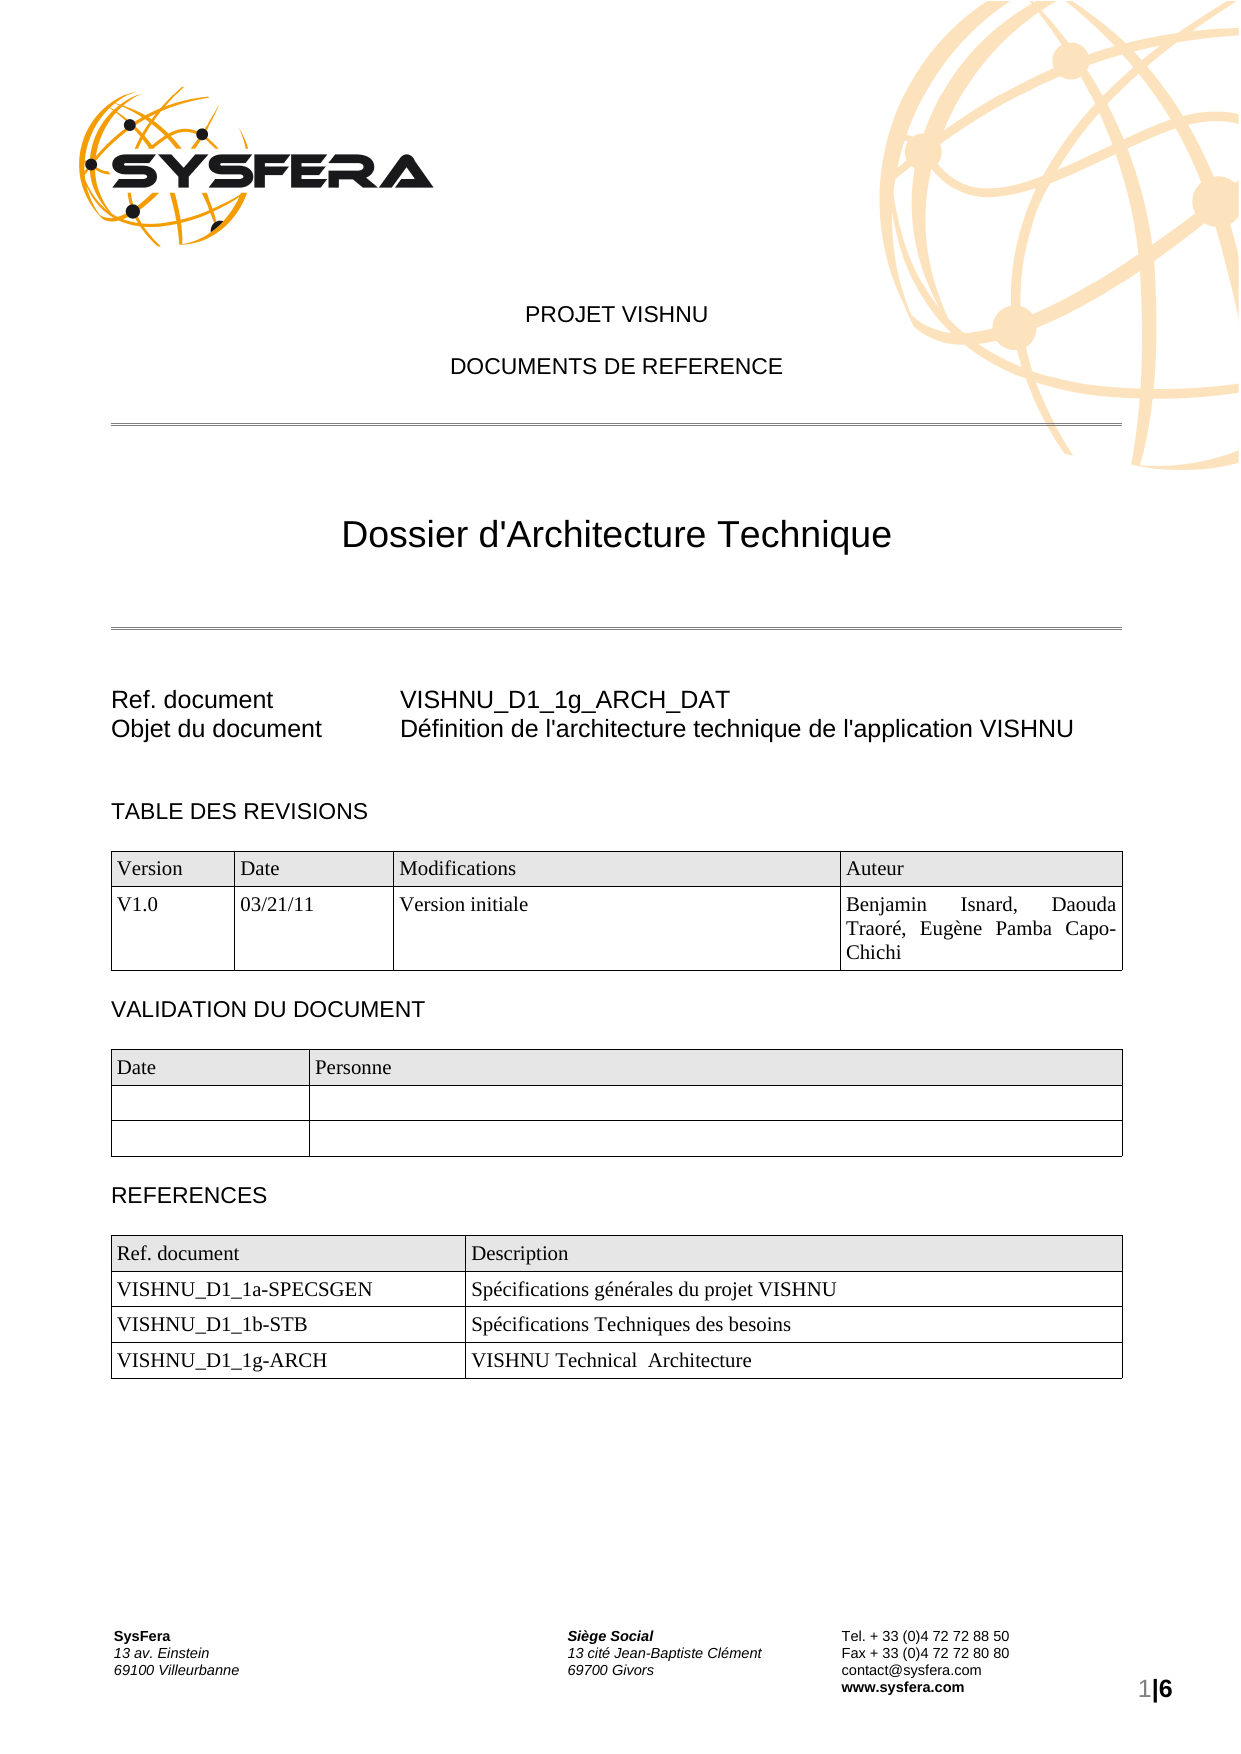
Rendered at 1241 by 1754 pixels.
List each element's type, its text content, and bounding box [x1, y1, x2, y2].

table_cell [112, 1086, 309, 1120]
table_header Description [466, 1236, 1122, 1271]
table_header Modifications [394, 852, 840, 886]
table_header Auteur [841, 852, 1122, 886]
table_cell Spécifications Techniques des besoins [466, 1307, 1122, 1342]
table_header Date [112, 1050, 309, 1085]
table_cell 21/03/11 [235, 887, 393, 970]
table_cell VISHNU_D1_1a-SPECSGEN [112, 1272, 465, 1306]
table_cell Version initiale [394, 887, 840, 970]
table_cell [111, 743, 400, 771]
table_header Ref. document [112, 1236, 465, 1271]
table_cell VISHNU_D1_1g-ARCH [112, 1343, 465, 1378]
table_cell [310, 1086, 1122, 1120]
table_cell VISHNU Technical Architecture [466, 1343, 1122, 1378]
table_cell Objet du document [111, 714, 400, 743]
table_header Date [235, 852, 393, 886]
table_header VISHNU_D1_1g_ARCH_DAT [400, 685, 1122, 714]
table_cell VISHNU_D1_1b-STB [112, 1307, 465, 1342]
table_header Ref. document [111, 685, 400, 714]
table_cell V1.0 [112, 887, 234, 970]
text REFERENCES [111, 1182, 1122, 1209]
table_cell Benjamin Isnard, Daouda Traoré, Eugène Pamba Capo-Chichi [841, 887, 1122, 970]
text VALIDATION DU DOCUMENT [111, 996, 1122, 1023]
table_cell [112, 1121, 309, 1156]
table_cell [400, 743, 1122, 771]
table_cell Définition de l'architecture technique de l'application VISHNU [400, 714, 1122, 743]
text Dossier d'Architecture Technique [111, 512, 1122, 555]
table_header Version [112, 852, 234, 886]
picture [2, 1, 1239, 470]
table_cell Spécifications générales du projet VISHNU [466, 1272, 1122, 1306]
text TABLE DES REVISIONS [111, 798, 1122, 824]
table_cell [310, 1121, 1122, 1156]
table_header Personne [310, 1050, 1122, 1085]
